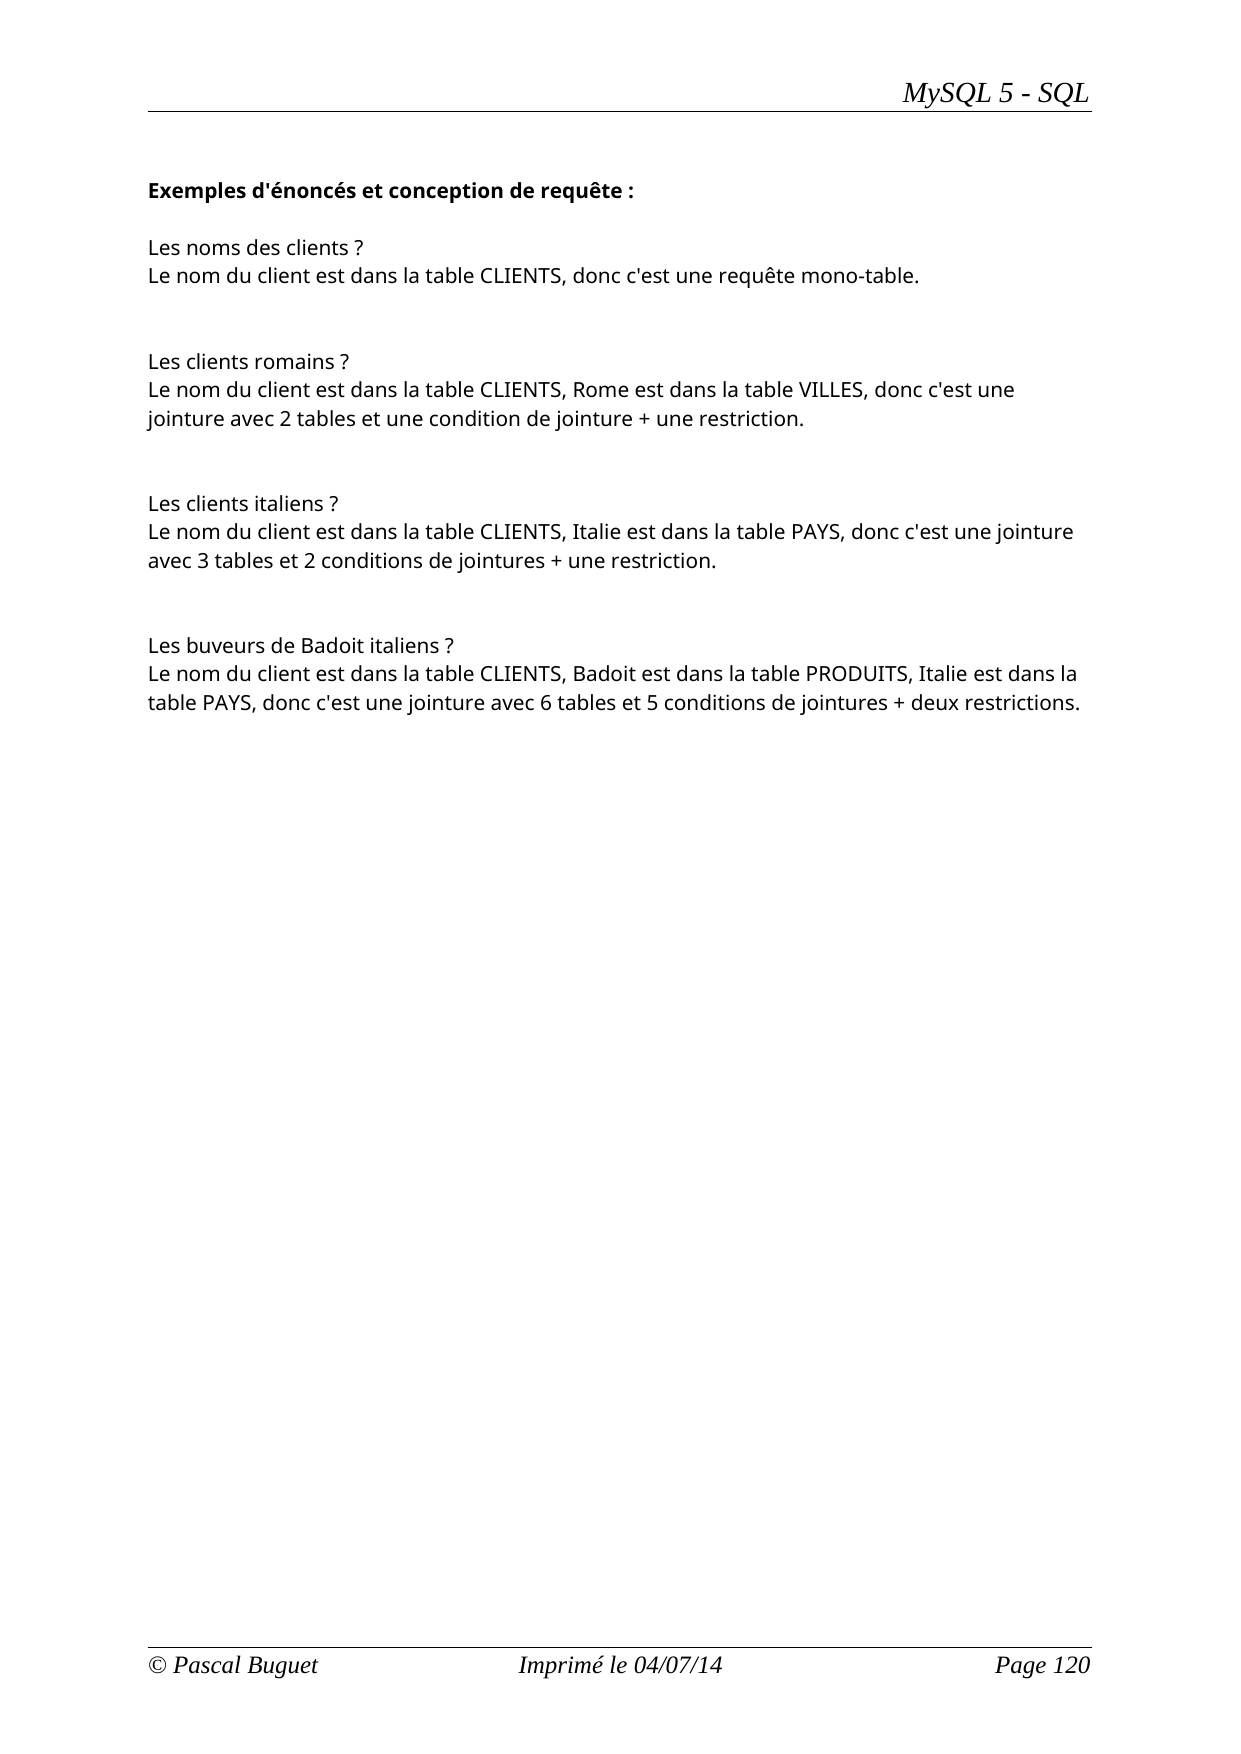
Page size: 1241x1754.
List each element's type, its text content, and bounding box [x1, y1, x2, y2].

text Le nom du client est dans la table CLIENTS, donc c'est une requête mono-table. [148, 261, 1092, 290]
text Le nom du client est dans la table CLIENTS, Italie est dans la table PAYS, donc c'est une jointure avec 3 tables et 2 conditions de jointures + une restriction. [148, 517, 1092, 574]
text Les clients romains ? [148, 347, 1092, 375]
text Le nom du client est dans la table CLIENTS, Rome est dans la table VILLES, donc c'est une jointure avec 2 tables et une condition de jointure + une restriction. [148, 375, 1092, 432]
text Les noms des clients ? [148, 233, 1092, 261]
text Les buveurs de Badoit italiens ? [148, 631, 1092, 659]
text Le nom du client est dans la table CLIENTS, Badoit est dans la table PRODUITS, Italie est dans la table PAYS, donc c'est une jointure avec 6 tables et 5 conditions de jointures + deux restrictions. [148, 659, 1092, 716]
text Exemples d'énoncés et conception de requête : [148, 176, 1092, 204]
text Les clients italiens ? [148, 489, 1092, 517]
